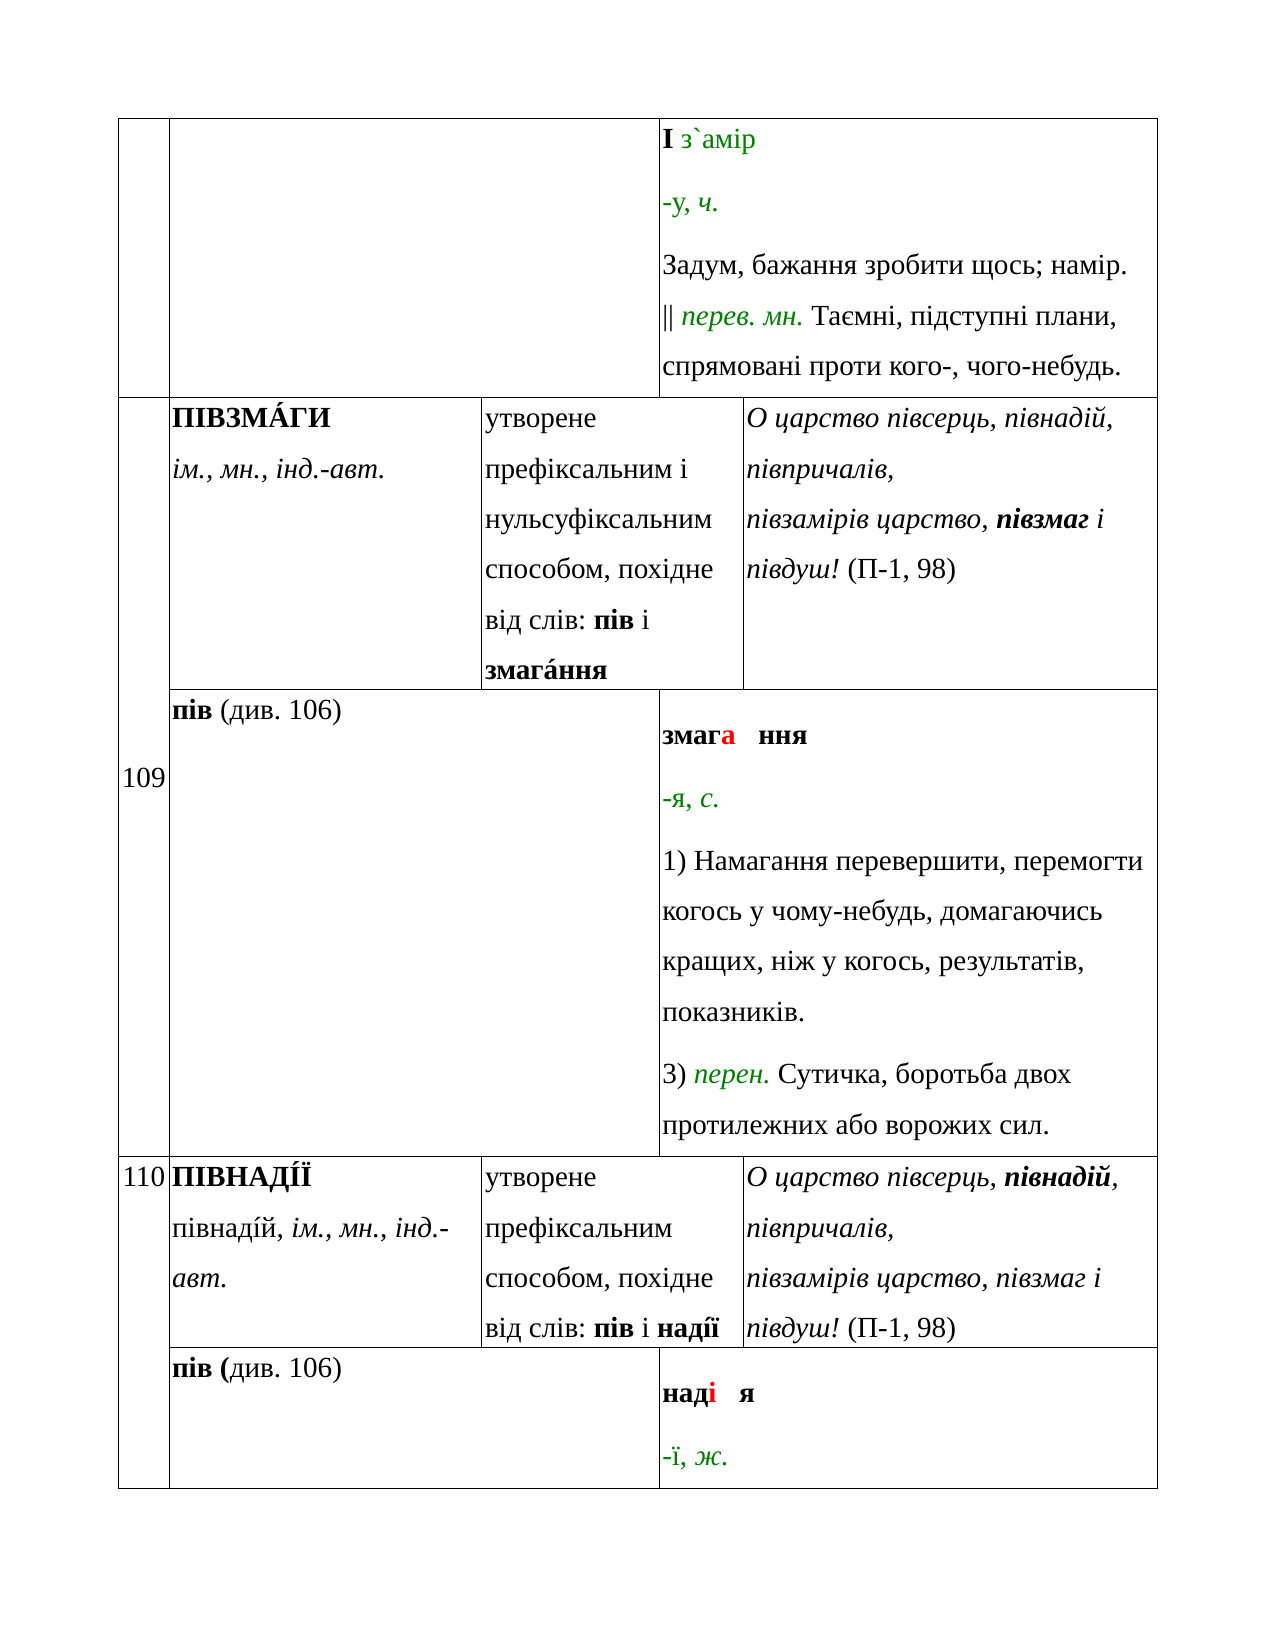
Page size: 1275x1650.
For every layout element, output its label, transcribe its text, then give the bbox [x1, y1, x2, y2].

table_cell I з`амір -у, ч. Задум, бажання зробити щось; намір. || перев. мн. Таємні, підступні плани, спрямовані проти кого-, чого-небудь. [660, 119, 1157, 397]
table_cell Півзмáги ім., мн., інд.-авт. [170, 398, 481, 689]
table_cell Півнадíї півнадíй, ім., мн., інд.-авт. [170, 1157, 481, 1347]
table_cell пів (див. 106) [170, 1348, 659, 1487]
table_cell 110 [119, 1157, 169, 1487]
table_cell [170, 119, 659, 397]
table_cell утворене префіксальним способом, похідне від слів: пів і надíї [482, 1157, 743, 1347]
table_cell [119, 119, 169, 397]
table_cell О царство півсерць, півнадій, півпричалів, півзамірів царство, півзмаг і півдуш! (П‑1, 98) [744, 1157, 1157, 1347]
table_cell О царство півсерць, півнадій, півпричалів, півзамірів царство, півзмаг і півдуш! (П‑1, 98) [744, 398, 1157, 689]
table_cell пів (див. 106) [170, 690, 659, 1156]
table_cell утворене префіксальним і нульсуфіксальним способом, похідне від слів: пів і змагáння [482, 398, 743, 689]
table_cell надія -ї, ж. [660, 1348, 1157, 1487]
table_cell змагання -я, с. 1) Намагання перевершити, перемогти когось у чому-небудь, домагаючись кращих, ніж у когось, результатів, показників. 3) перен. Сутичка, боротьба двох протилежних або ворожих сил. [660, 690, 1157, 1156]
table_cell 109 [119, 398, 169, 1156]
